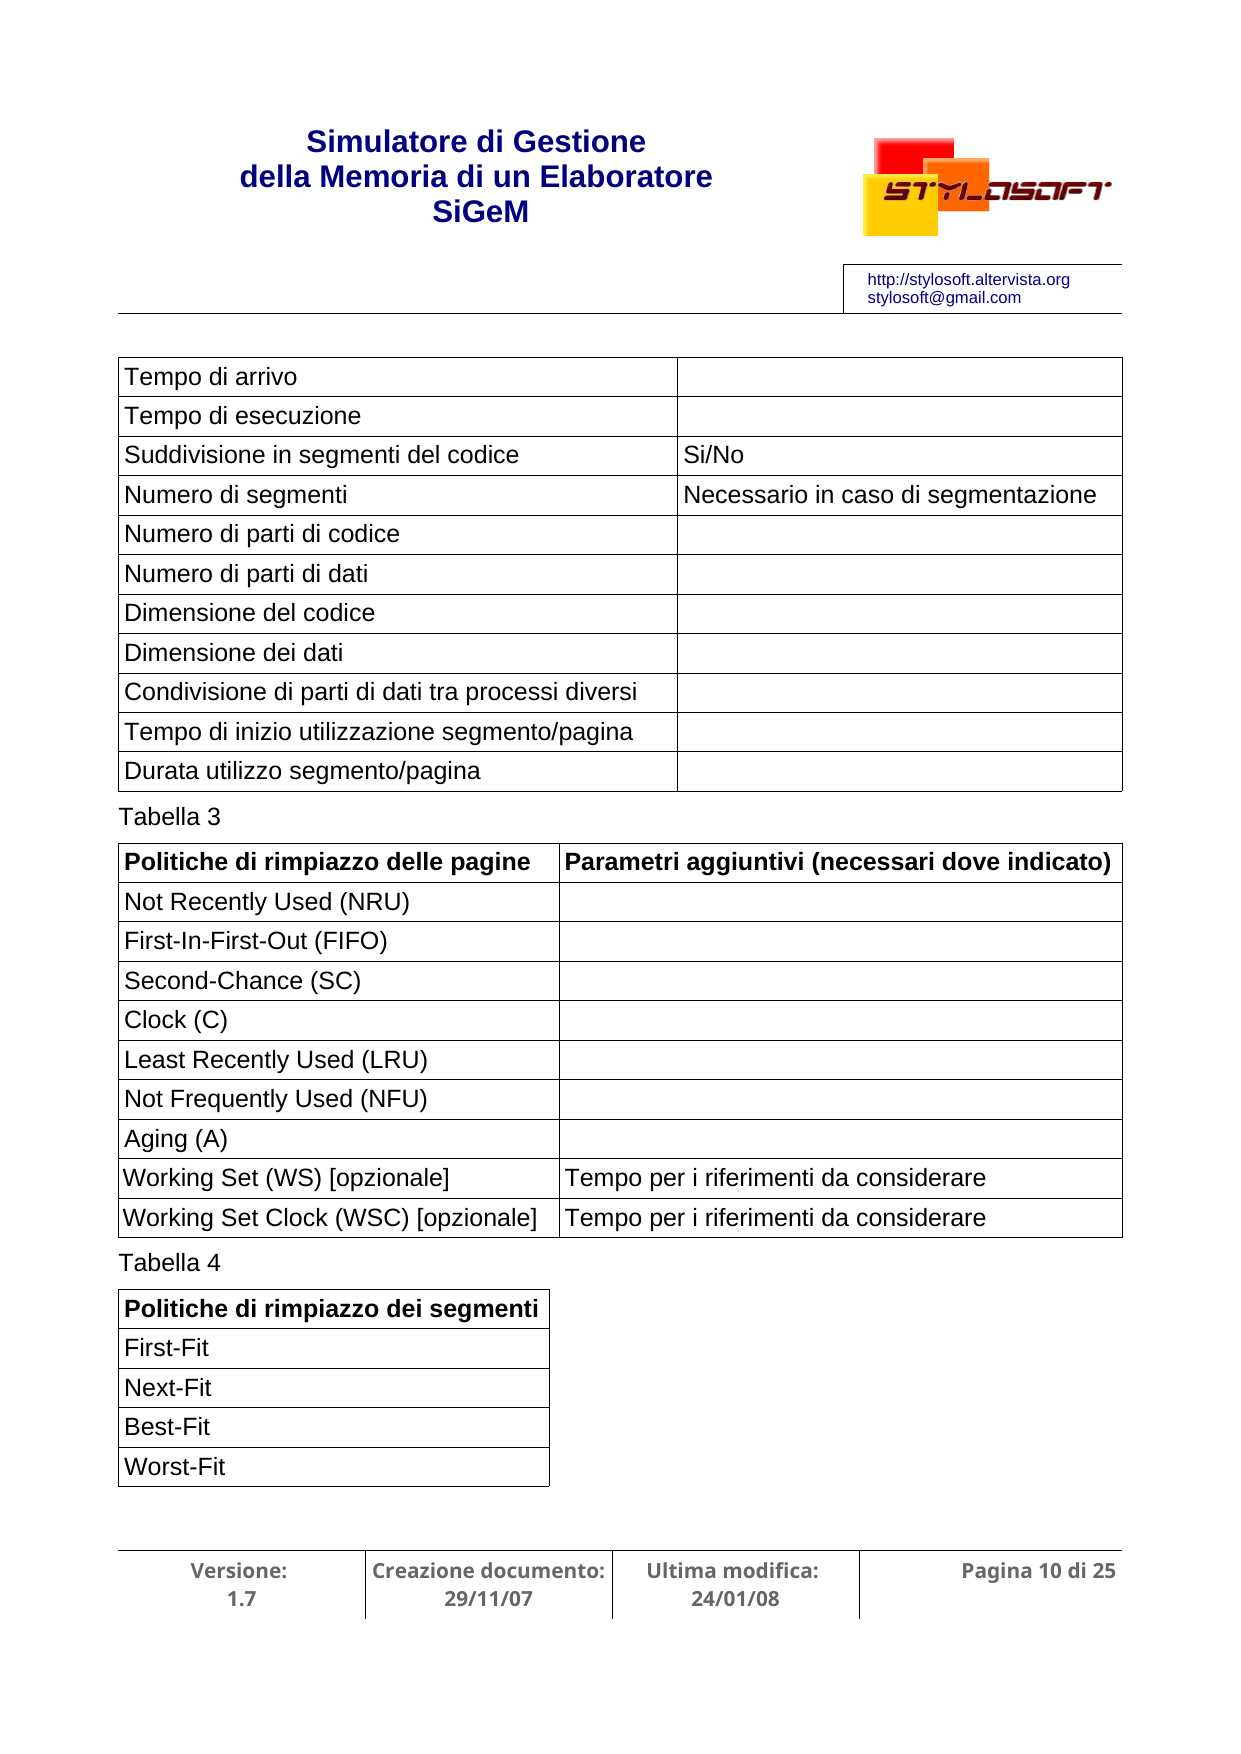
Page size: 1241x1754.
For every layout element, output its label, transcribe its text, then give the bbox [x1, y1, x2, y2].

table_cell [678, 713, 1122, 751]
table_cell Tempo di esecuzione [119, 397, 677, 436]
table_cell [560, 922, 1122, 961]
table_cell First-In-First-Out (FIFO) [119, 922, 559, 961]
text Tabella 3 [118, 803, 1104, 831]
table_cell Aging (A) [119, 1120, 559, 1158]
table_cell Tempo di arrivo [119, 358, 677, 396]
table_cell Durata utilizzo segmento/pagina [119, 752, 677, 791]
table_cell [678, 752, 1122, 791]
table_cell [678, 516, 1122, 554]
table_cell Tempo per i riferimenti da considerare [560, 1159, 1122, 1198]
table_cell [678, 674, 1122, 712]
table_cell Next-Fit [119, 1369, 549, 1407]
table_cell Not Recently Used (NRU) [119, 883, 559, 921]
table_cell Dimensione dei dati [119, 634, 677, 672]
table_cell [678, 595, 1122, 633]
table_cell Numero di parti di codice [119, 516, 677, 554]
table_cell Best-Fit [119, 1408, 549, 1447]
table_cell [678, 397, 1122, 436]
table_header Parametri aggiuntivi (necessari dove indicato) [560, 844, 1122, 882]
table_header Politiche di rimpiazzo delle pagine [119, 844, 559, 882]
table_cell [678, 358, 1122, 396]
table_cell [560, 1080, 1122, 1119]
text Tabella 4 [118, 1249, 1104, 1277]
table_cell Clock (C) [119, 1001, 559, 1040]
table_cell First-Fit [119, 1329, 549, 1368]
table_cell Condivisione di parti di dati tra processi diversi [119, 674, 677, 712]
table_cell Worst-Fit [119, 1448, 549, 1486]
table_cell Si/No [678, 437, 1122, 475]
table_cell Dimensione del codice [119, 595, 677, 633]
table_cell Second-Chance (SC) [119, 962, 559, 1000]
table_cell Least Recently Used (LRU) [119, 1041, 559, 1079]
table_cell [678, 555, 1122, 593]
picture [848, 123, 1117, 247]
table_cell Numero di segmenti [119, 476, 677, 514]
table_cell Working Set Clock (WSC) [opzionale] [119, 1199, 559, 1237]
table_cell Tempo di inizio utilizzazione segmento/pagina [119, 713, 677, 751]
table_cell [678, 634, 1122, 672]
table_cell [560, 962, 1122, 1000]
table_cell [560, 1001, 1122, 1040]
table_cell Tempo per i riferimenti da considerare [560, 1199, 1122, 1237]
table_cell [560, 883, 1122, 921]
table_cell [560, 1120, 1122, 1158]
table_cell [560, 1041, 1122, 1079]
table_cell Necessario in caso di segmentazione [678, 476, 1122, 514]
table_cell Working Set (WS) [opzionale] [119, 1159, 559, 1198]
table_header Politiche di rimpiazzo dei segmenti [119, 1290, 549, 1328]
table_cell Numero di parti di dati [119, 555, 677, 593]
table_cell Not Frequently Used (NFU) [119, 1080, 559, 1119]
table_cell Suddivisione in segmenti del codice [119, 437, 677, 475]
